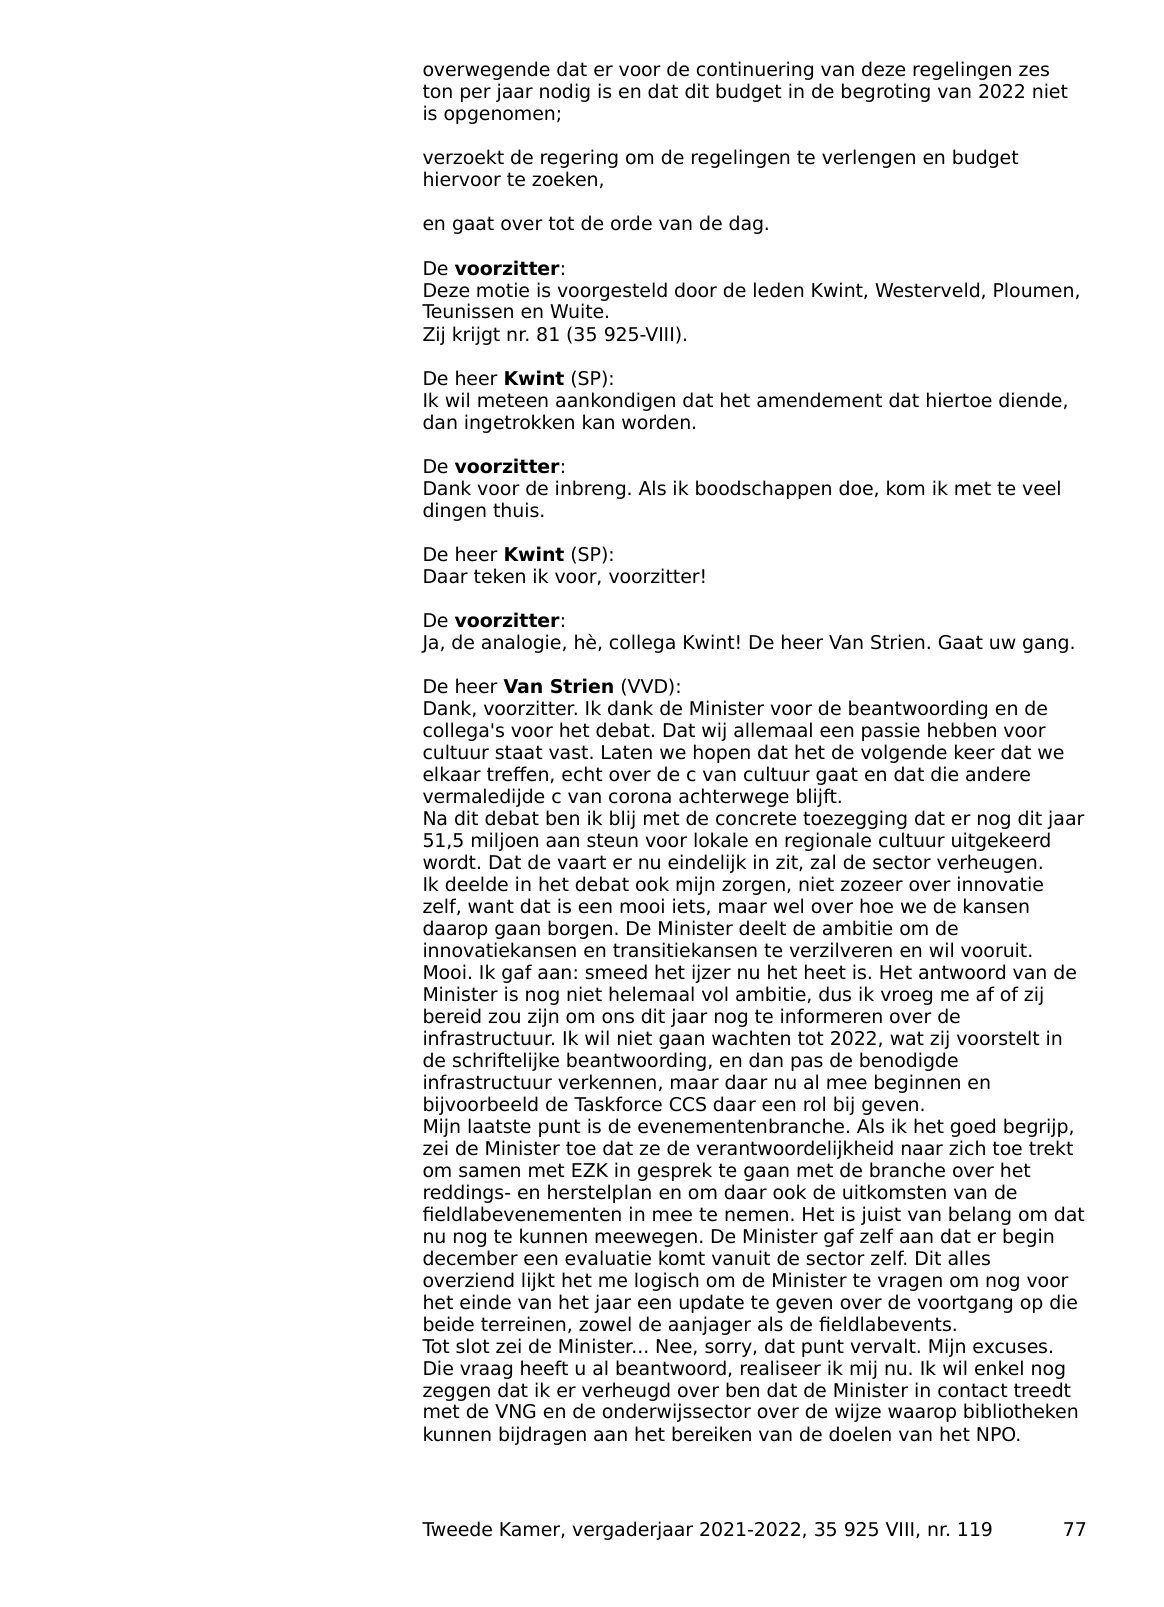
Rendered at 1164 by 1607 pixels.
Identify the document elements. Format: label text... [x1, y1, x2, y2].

text De voorzitter: [422, 257, 1087, 279]
text De heer Van Strien (VVD): [422, 676, 1087, 698]
text De heer Kwint (SP): [422, 544, 1087, 566]
text De voorzitter: [422, 610, 1087, 632]
text Ik deelde in het debat ook mijn zorgen, niet zozeer over innovatie zelf, want dat is een mooi iets, maar wel over hoe we de kansen daarop gaan borgen. De Minister deelt de ambitie om de innovatiekansen en transitiekansen te verzilveren en wil vooruit. Mooi. Ik gaf aan: smeed het ijzer nu het heet is. Het antwoord van de Minister is nog niet helemaal vol ambitie, dus ik vroeg me af of zij bereid zou zijn om ons dit jaar nog te informeren over de infrastructuur. Ik wil niet gaan wachten tot 2022, wat zij voorstelt in de schriftelijke beantwoording, en dan pas de benodigde infrastructuur verkennen, maar daar nu al mee beginnen en bijvoorbeeld de Taskforce CCS daar een rol bij geven. [422, 874, 1087, 1116]
text Daar teken ik voor, voorzitter! [422, 566, 1087, 588]
text Dank voor de inbreng. Als ik boodschappen doe, kom ik met te veel dingen thuis. [422, 478, 1087, 522]
text De voorzitter: [422, 456, 1087, 478]
text Na dit debat ben ik blij met de concrete toezegging dat er nog dit jaar 51,5 miljoen aan steun voor lokale en regionale cultuur uitgekeerd wordt. Dat de vaart er nu eindelijk in zit, zal de sector verheugen. [422, 808, 1087, 874]
text Zij krijgt nr. 81 (35 925-VIII). [422, 323, 1087, 345]
text De heer Kwint (SP): [422, 368, 1087, 389]
text en gaat over tot de orde van de dag. [422, 213, 1087, 235]
text Ik wil meteen aankondigen dat het amendement dat hiertoe diende, dan ingetrokken kan worden. [422, 389, 1087, 433]
text overwegende dat er voor de continuering van deze regelingen zes ton per jaar nodig is en dat dit budget in de begroting van 2022 niet is opgenomen; [422, 59, 1087, 125]
text Tot slot zei de Minister... Nee, sorry, dat punt vervalt. Mijn excuses. Die vraag heeft u al beantwoord, realiseer ik mij nu. Ik wil enkel nog zeggen dat ik er verheugd over ben dat de Minister in contact treedt met de VNG en de onderwijssector over de wijze waarop bibliotheken kunnen bijdragen aan het bereiken van de doelen van het NPO. [422, 1336, 1087, 1445]
text verzoekt de regering om de regelingen te verlengen en budget hiervoor te zoeken, [422, 147, 1087, 191]
text Deze motie is voorgesteld door de leden Kwint, Westerveld, Ploumen, Teunissen en Wuite. [422, 279, 1087, 323]
text Dank, voorzitter. Ik dank de Minister voor de beantwoording en de collega's voor het debat. Dat wij allemaal een passie hebben voor cultuur staat vast. Laten we hopen dat het de volgende keer dat we elkaar treffen, echt over de c van cultuur gaat en dat die andere vermaledijde c van corona achterwege blijft. [422, 698, 1087, 808]
text Mijn laatste punt is de evenementenbranche. Als ik het goed begrijp, zei de Minister toe dat ze de verantwoordelijkheid naar zich toe trekt om samen met EZK in gesprek te gaan met de branche over het reddings- en herstelplan en om daar ook de uitkomsten van de fieldlabevenementen in mee te nemen. Het is juist van belang om dat nu nog te kunnen meewegen. De Minister gaf zelf aan dat er begin december een evaluatie komt vanuit de sector zelf. Dit alles overziend lijkt het me logisch om de Minister te vragen om nog voor het einde van het jaar een update te geven over de voortgang op die beide terreinen, zowel de aanjager als de fieldlabevents. [422, 1116, 1087, 1336]
text Ja, de analogie, hè, collega Kwint! De heer Van Strien. Gaat uw gang. [422, 632, 1087, 654]
